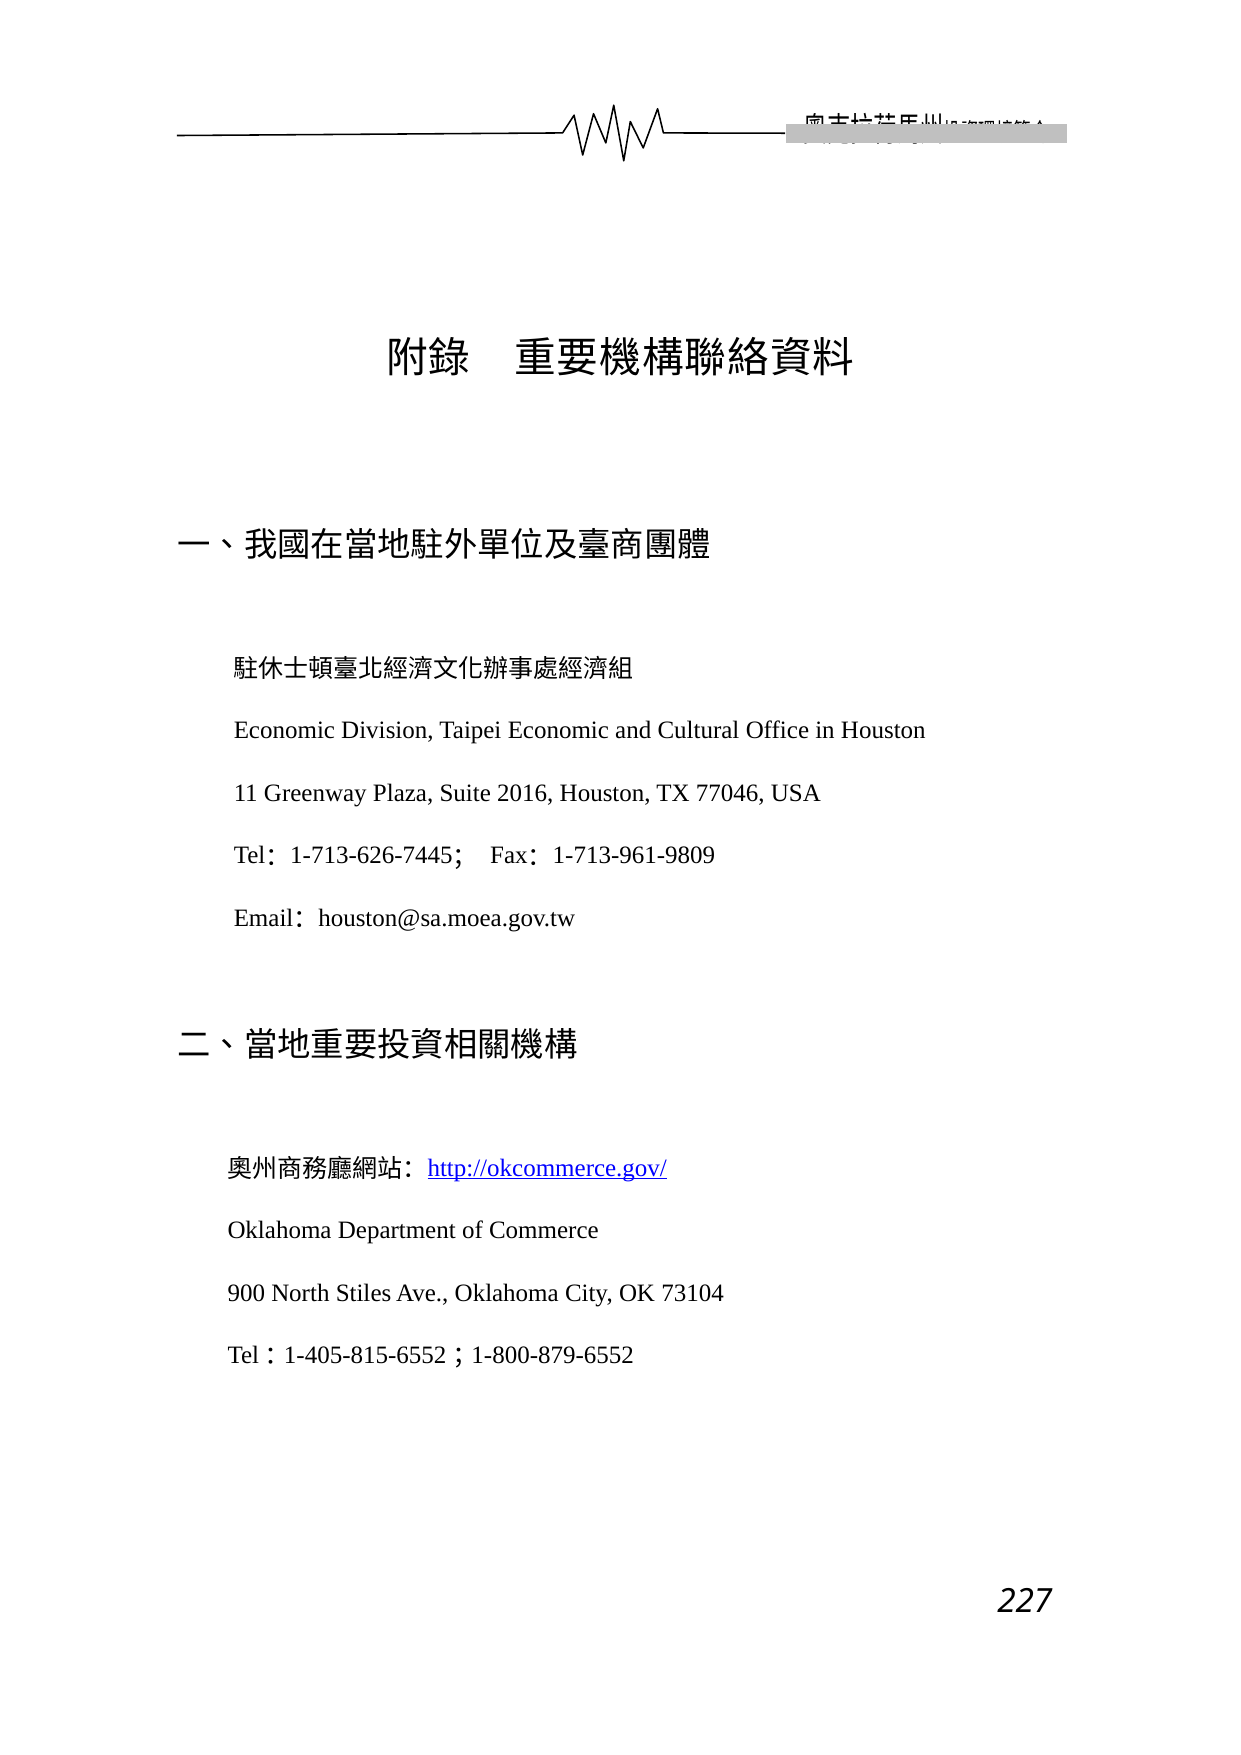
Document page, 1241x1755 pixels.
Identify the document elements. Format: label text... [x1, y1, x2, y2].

text Tel：1-713-626-7445； Fax：1-713-961-9809 [177, 813, 1063, 875]
text 奧州商務廳網站：http://okcommerce.gov/ [177, 1125, 1063, 1188]
text 二、當地重要投資相關機構 [177, 1000, 1063, 1063]
text Economic Division, Taipei Economic and Cultural Office in Houston [177, 688, 1063, 750]
text 駐休士頓臺北經濟文化辦事處經濟組 [177, 625, 1063, 688]
text Email：houston@sa.moea.gov.tw [177, 875, 1063, 938]
text Oklahoma Department of Commerce [177, 1188, 1063, 1250]
text Tel：1-405-815-6552；1-800-879-6552 [177, 1313, 1063, 1375]
text 11 Greenway Plaza, Suite 2016, Houston, TX 77046, USA [177, 750, 1063, 813]
text 一、我國在當地駐外單位及臺商團體 [177, 500, 1063, 563]
text 附錄 重要機構聯絡資料 [177, 313, 1063, 375]
text 900 North Stiles Ave., Oklahoma City, OK 73104 [177, 1250, 1063, 1313]
